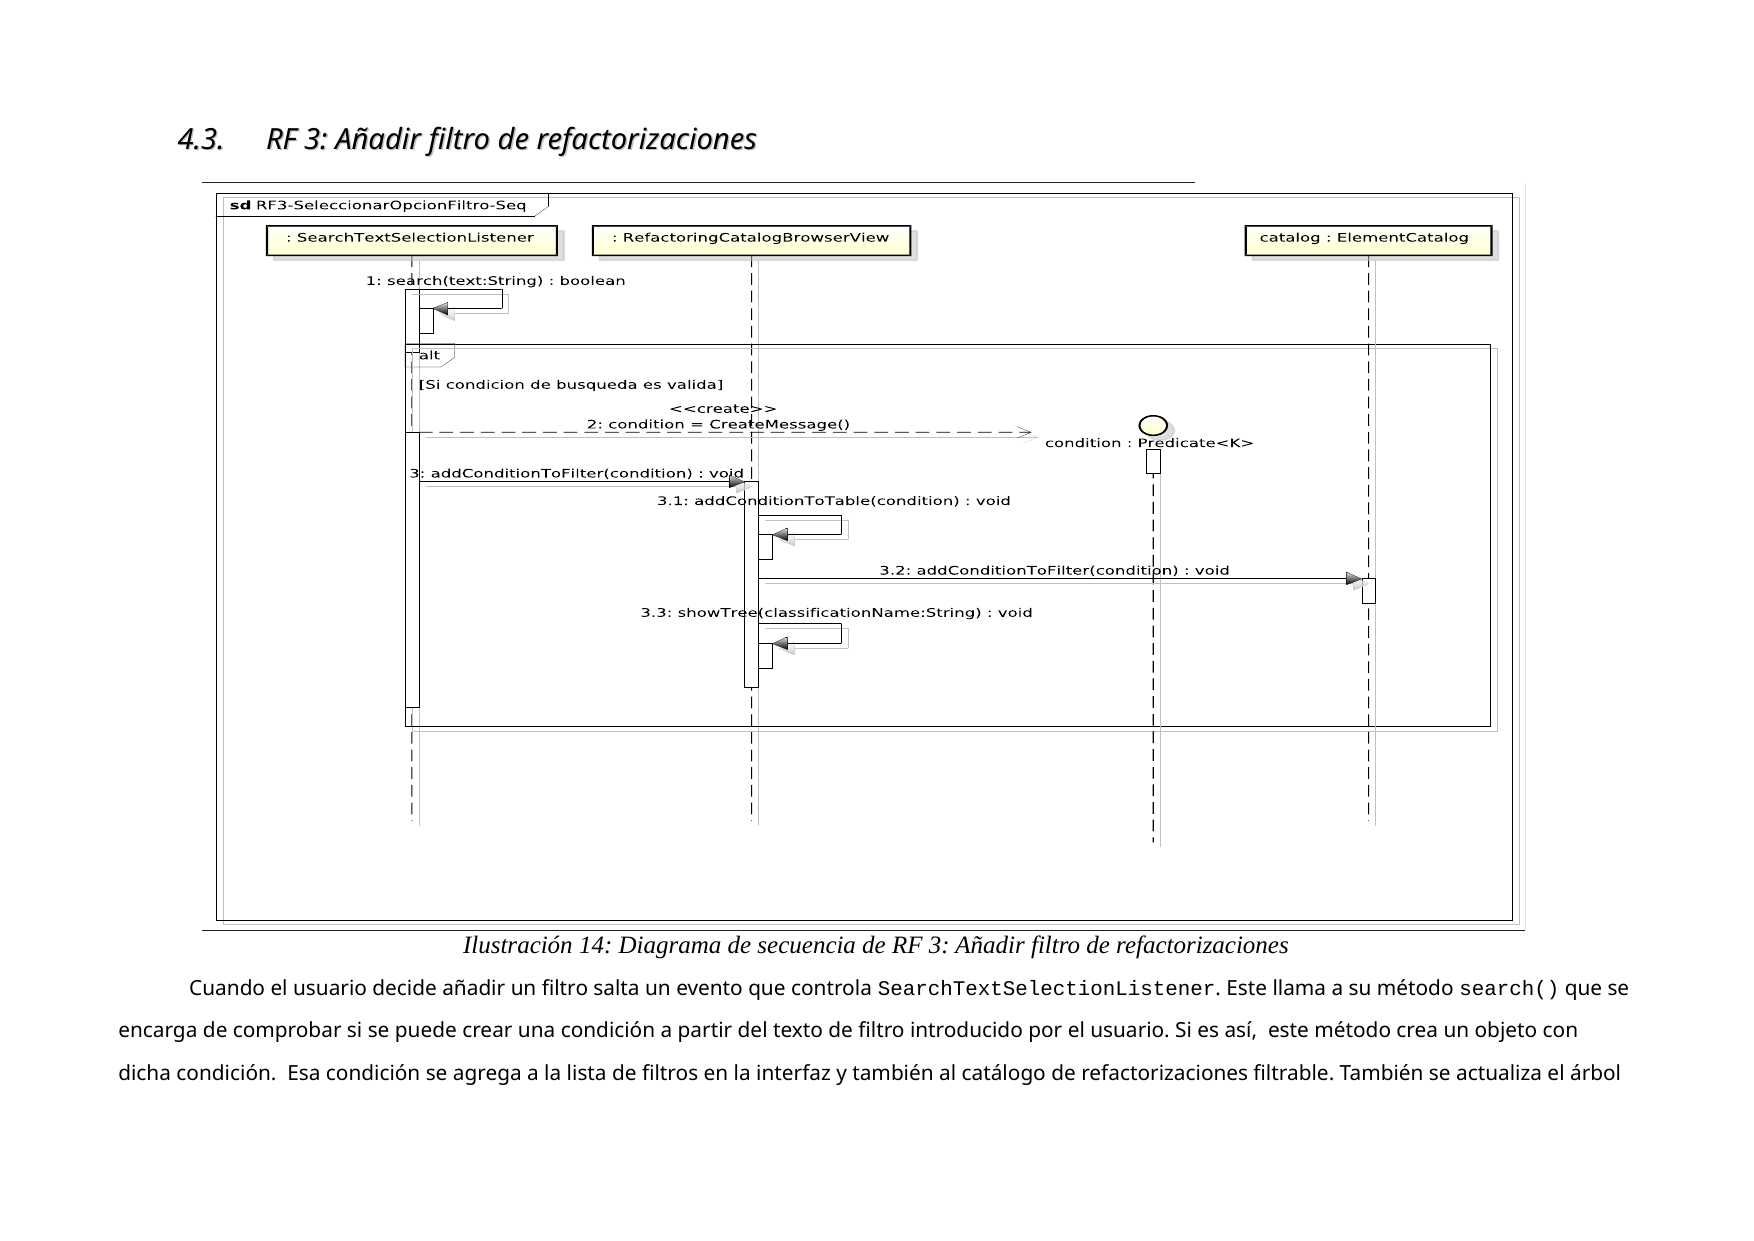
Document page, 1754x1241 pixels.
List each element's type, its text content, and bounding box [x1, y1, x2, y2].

text Ilustración 14: Diagrama de secuencia de RF 3: Añadir filtro de refactorizaciones [202, 183, 1552, 959]
text Cuando el usuario decide añadir un filtro salta un evento que controla SearchTextSelectionListener. Este llama a su método search() que se encarga de comprobar si se puede crear una condición a partir del texto de filtro introducido por el usuario. Si es así, este método crea un objeto con dicha condición. Esa condición se agrega a la lista de filtros en la interfaz y también al catálogo de refactorizaciones filtrable. También se actualiza el árbol [118, 170, 1636, 1087]
subtitle RF 3: Añadir filtro de refactorizaciones [177, 118, 1636, 158]
